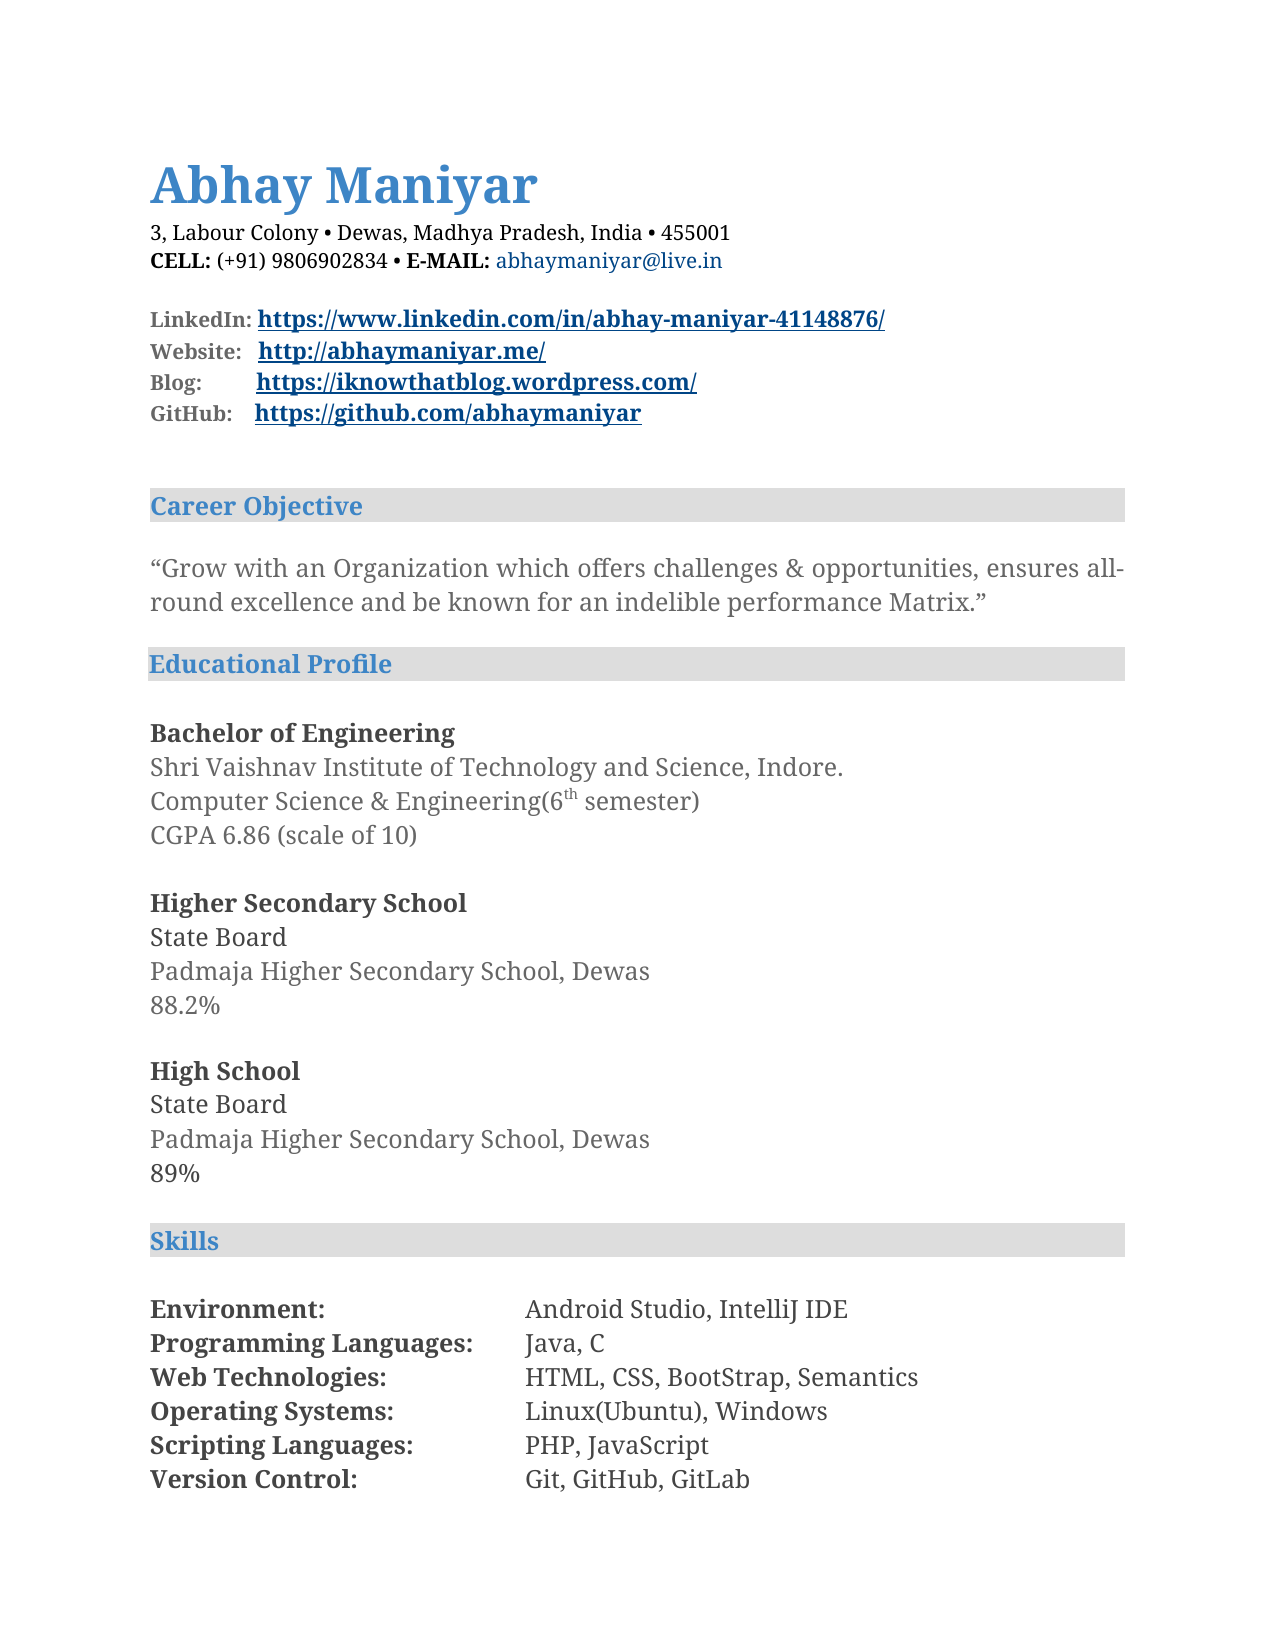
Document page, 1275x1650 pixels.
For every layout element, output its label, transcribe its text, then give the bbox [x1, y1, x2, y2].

text Padmaja Higher Secondary School, Dewas [2, 954, 1125, 988]
text Version Control: Git, GitHub, GitLab [0, 1462, 1125, 1496]
text Website: http://abhaymaniyar.me/ [150, 335, 1125, 366]
text Computer Science & Engineering(6th semester) [2, 783, 1125, 817]
text State Board [150, 1087, 1125, 1121]
text Bachelor of Engineering [0, 715, 1125, 749]
text Blog: https://iknowthatblog.wordpress.com/ [150, 366, 1125, 397]
text 89% [2, 1155, 1125, 1189]
text 3, Labour Colony • Dewas, Madhya Pradesh, India • 455001 [150, 218, 1125, 247]
text Skills [150, 1223, 1125, 1257]
text Operating Systems: Linux(Ubuntu), Windows [0, 1394, 1125, 1428]
text Programming Languages: Java, C [0, 1326, 1125, 1360]
text Environment: Android Studio, IntelliJ IDE [0, 1292, 1125, 1326]
text Scripting Languages: PHP, JavaScript [0, 1428, 1125, 1462]
text 88.2% [2, 988, 1125, 1022]
text CGPA 6.86 (scale of 10) [2, 817, 1125, 852]
text GitHub: https://github.com/abhaymaniyar [150, 397, 1125, 428]
text Padmaja Higher Secondary School, Dewas [2, 1121, 1125, 1155]
text “Grow with an Organization which offers challenges & opportunities, ensures all-round excellence and be known for an indelible performance Matrix.” [150, 551, 1125, 619]
text Abhay Maniyar [150, 150, 1125, 218]
text CELL: (+91) 9806902834 • E-MAIL: abhaymaniyar@live.in [150, 247, 1125, 275]
text High School [150, 1053, 1125, 1087]
text Career Objective [150, 488, 1125, 522]
text Higher Secondary School [0, 886, 1125, 920]
text Educational Profile [148, 647, 1125, 681]
text LinkedIn: https://www.linkedin.com/in/abhay-maniyar-41148876/ [150, 303, 1125, 335]
text State Board [2, 920, 1125, 954]
text Web Technologies: HTML, CSS, BootStrap, Semantics [0, 1360, 1125, 1394]
text Shri Vaishnav Institute of Technology and Science, Indore. [2, 749, 1125, 783]
